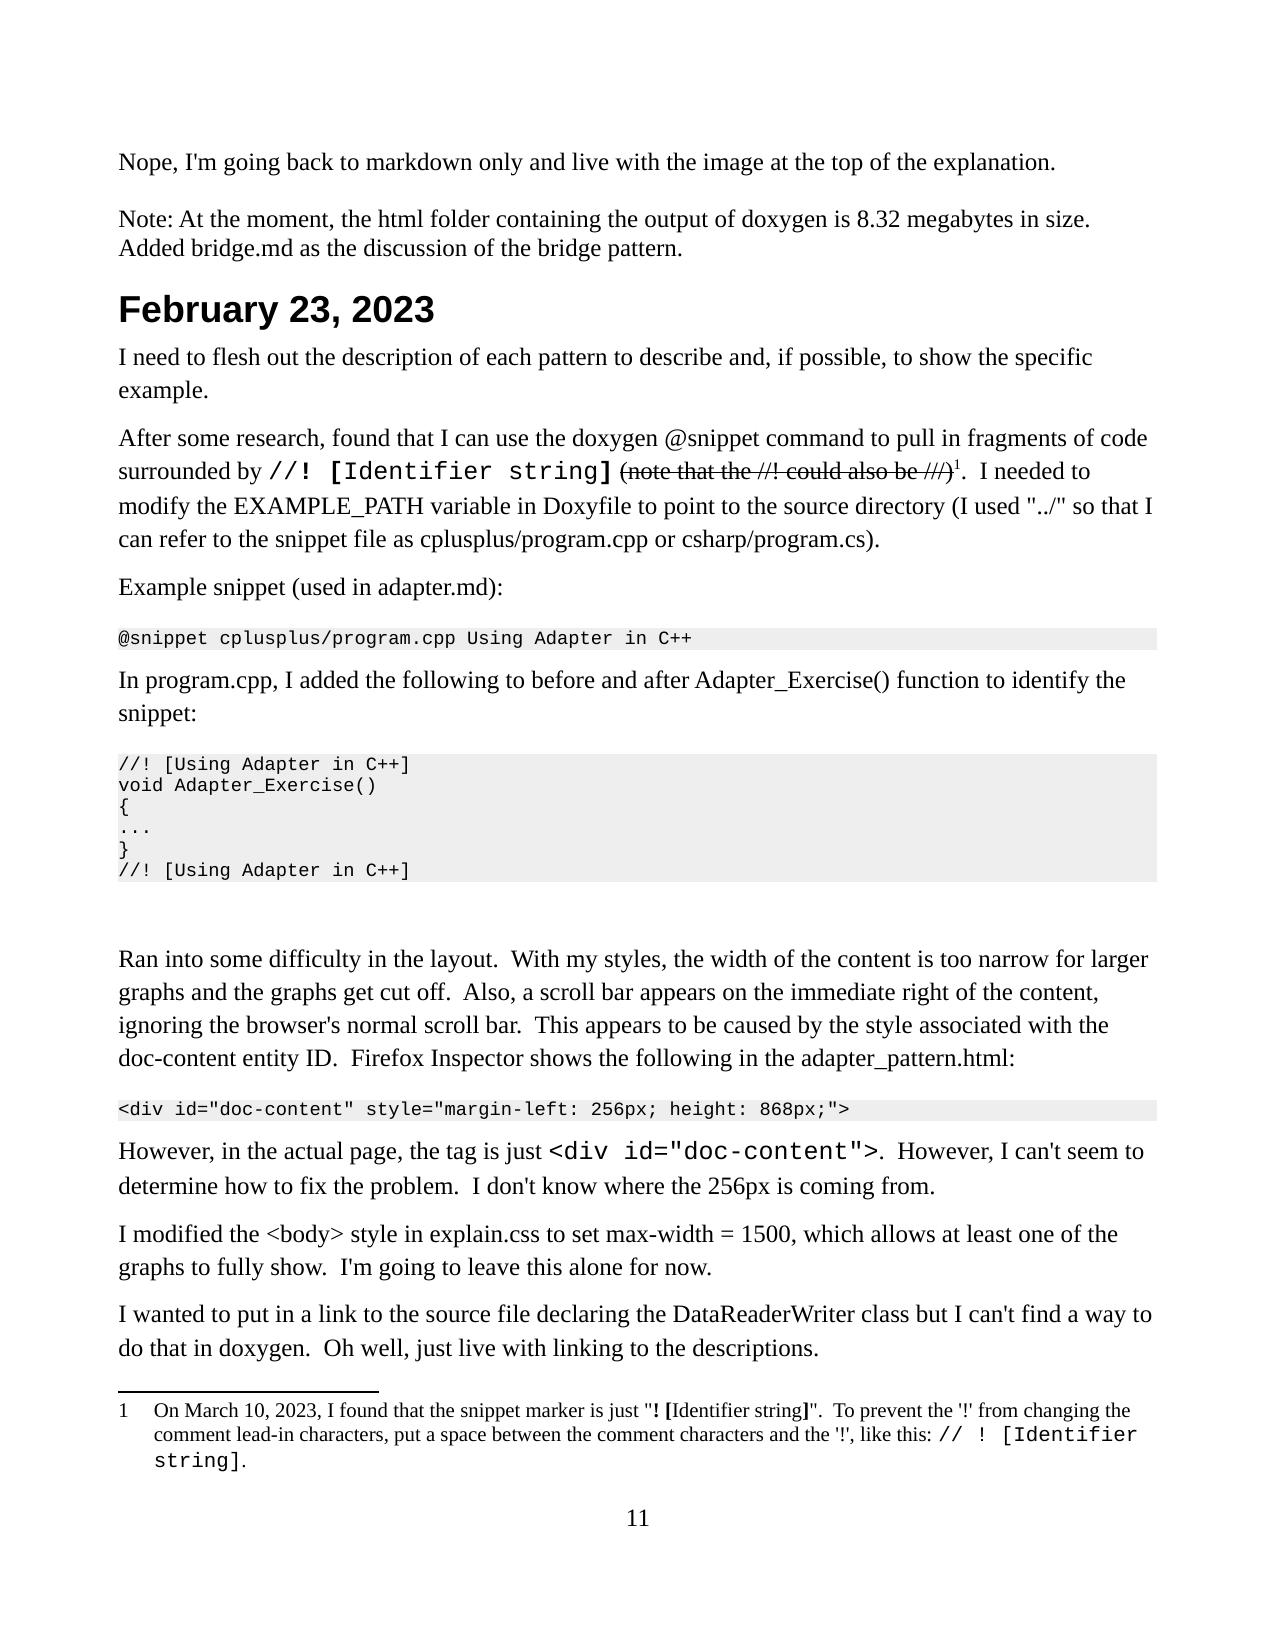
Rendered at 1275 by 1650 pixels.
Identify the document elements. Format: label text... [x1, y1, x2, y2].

text However, in the actual page, the tag is just <div id="doc-content">. However, I can't seem to determine how to fix the problem. I don't know where the 256px is coming from. [118, 1136, 1157, 1200]
text //! [Using Adapter in C++] [118, 861, 1157, 882]
text In program.cpp, I added the following to before and after Adapter_Exercise() function to identify the snippet: [118, 665, 1157, 726]
text On March 10, 2023, I found that the snippet marker is just "! [Identifier string]". To prevent the '!' from changing the comment lead-in characters, put a space between the comment characters and the '!', like this: // ! [Identifier string]. [118, 1398, 1157, 1474]
text //! [Using Adapter in C++] [118, 754, 1157, 776]
text Nope, I'm going back to markdown only and live with the image at the top of the explanation. [118, 147, 1157, 176]
text Note: At the moment, the html folder containing the output of doxygen is 8.32 megabytes in size. [118, 204, 1157, 233]
text After some research, found that I can use the doxygen @snippet command to pull in fragments of code surrounded by //! [Identifier string] (note that the //! could also be ///). I needed to modify the EXAMPLE_PATH variable in Doxyfile to point to the source directory (I used "../" so that I can refer to the snippet file as cplusplus/program.cpp or csharp/program.cs). [118, 423, 1157, 553]
text I modified the <body> style in explain.css to set max-width = 1500, which allows at least one of the graphs to fully show. I'm going to leave this alone for now. [118, 1219, 1157, 1281]
text { [118, 797, 1157, 818]
text I need to flesh out the description of each pattern to describe and, if possible, to show the specific example. [118, 342, 1157, 404]
text <div id="doc-content" style="margin-left: 256px; height: 868px;"> [118, 1100, 1157, 1121]
text Example snippet (used in adapter.md): [118, 572, 1157, 601]
text ... [118, 818, 1157, 839]
text void Adapter_Exercise() [118, 776, 1157, 797]
text I wanted to put in a link to the source file declaring the DataReaderWriter class but I can't find a way to do that in doxygen. Oh well, just live with linking to the descriptions. [118, 1299, 1157, 1361]
text Ran into some difficulty in the layout. With my styles, the width of the content is too narrow for larger graphs and the graphs get cut off. Also, a scroll bar appears on the immediate right of the content, ignoring the browser's normal scroll bar. This appears to be caused by the style associated with the doc-content entity ID. Firefox Inspector shows the following in the adapter_pattern.html: [118, 944, 1157, 1072]
subtitle February 23, 2023 [118, 287, 1157, 330]
text } [118, 839, 1157, 861]
text Added bridge.md as the discussion of the bridge pattern. [118, 233, 1157, 262]
text @snippet cplusplus/program.cpp Using Adapter in C++ [118, 628, 1157, 650]
